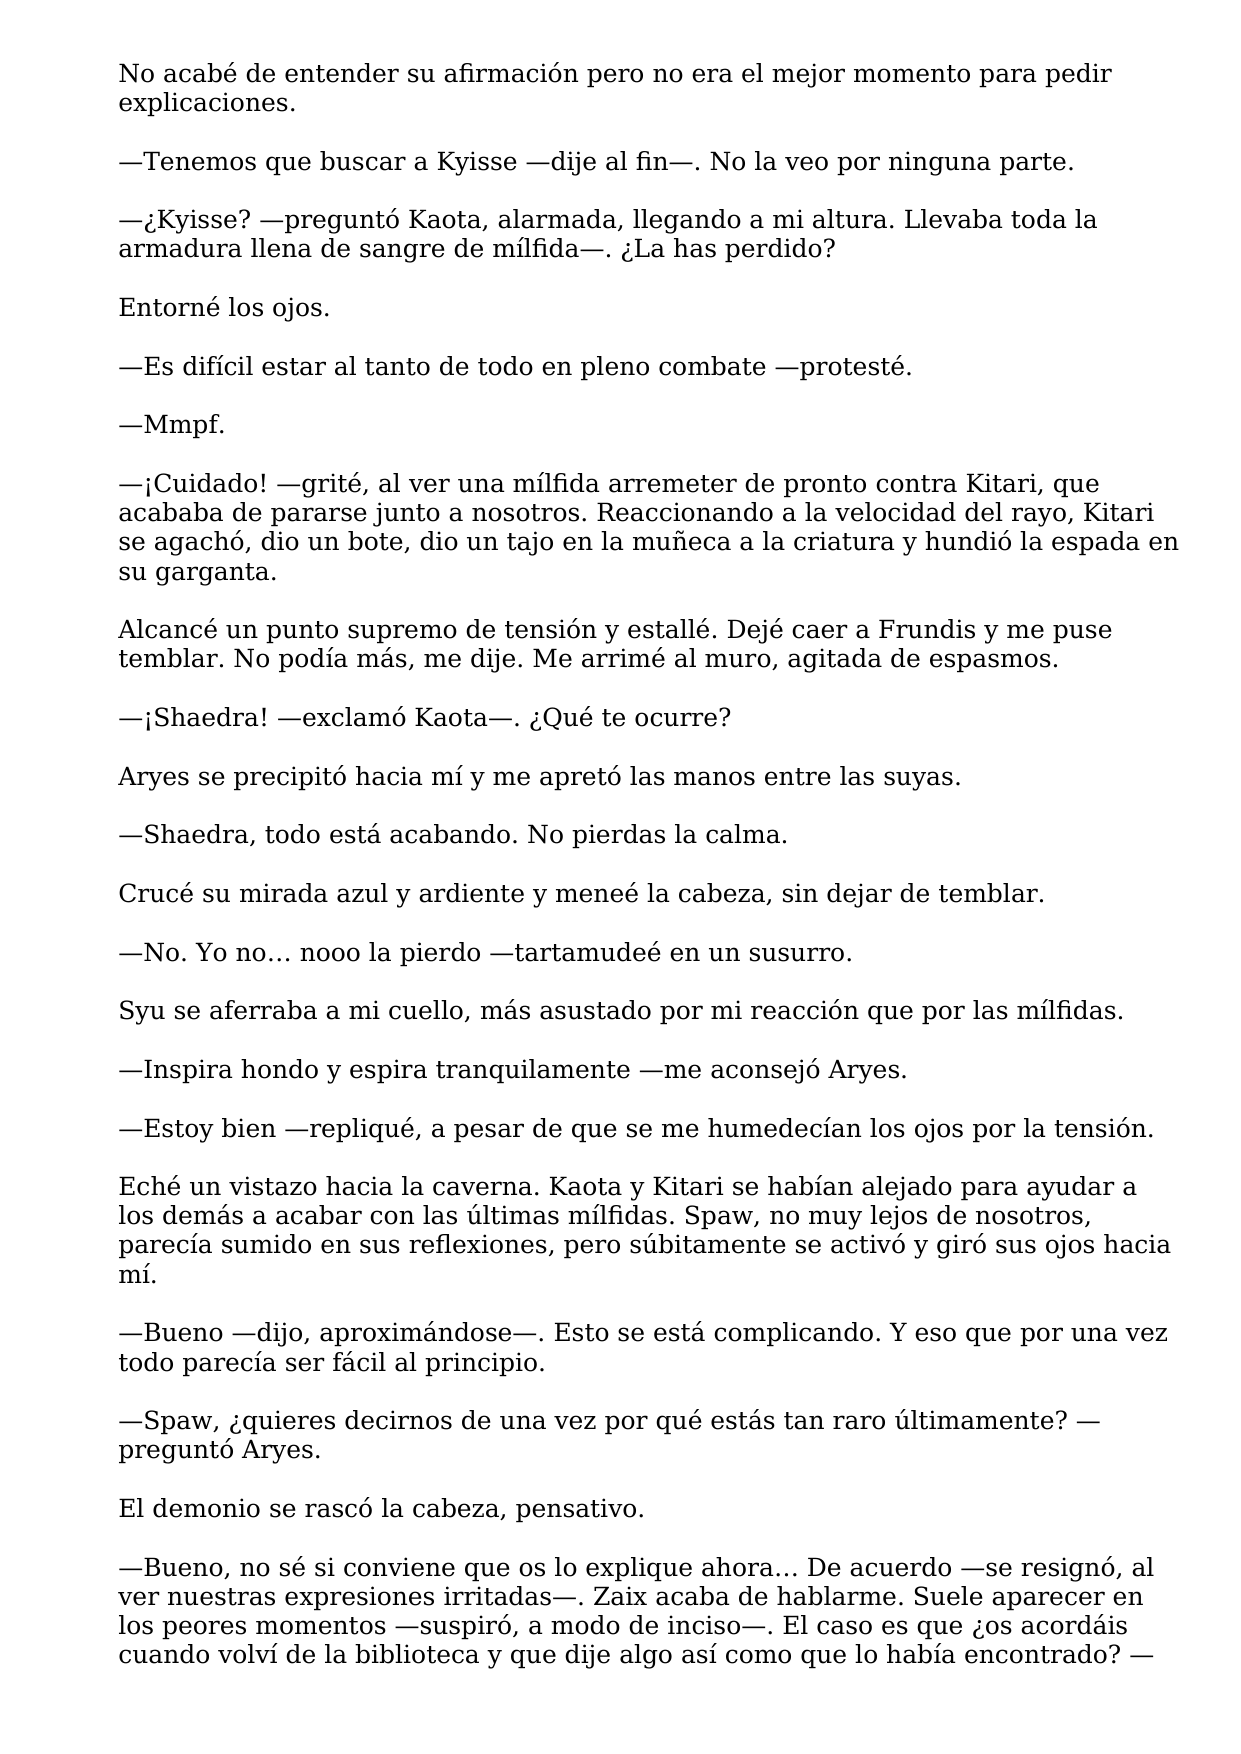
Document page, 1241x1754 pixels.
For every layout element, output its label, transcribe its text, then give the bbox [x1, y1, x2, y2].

text —¡Shaedra! —exclamó Kaota—. ¿Qué te ocurre? [118, 703, 1181, 732]
text No acabé de entender su afirmación pero no era el mejor momento para pedir explicaciones. [118, 59, 1181, 117]
text —Mmpf. [118, 411, 1181, 440]
text Alcancé un punto supremo de tensión y estallé. Dejé caer a Frundis y me puse temblar. No podía más, me dije. Me arrimé al muro, agitada de espasmos. [118, 615, 1181, 674]
text —Estoy bien —repliqué, a pesar de que se me humedecían los ojos por la tensión. [118, 1114, 1181, 1143]
text —Shaedra, todo está acabando. No pierdas la calma. [118, 821, 1181, 850]
text Syu se aferraba a mi cuello, más asustado por mi reacción que por las mílfidas. [118, 996, 1181, 1026]
text —Bueno —dijo, aproximándose—. Esto se está complicando. Y eso que por una vez todo parecía ser fácil al principio. [118, 1318, 1181, 1377]
text Eché un vistazo hacia la caverna. Kaota y Kitari se habían alejado para ayudar a los demás a acabar con las últimas mílfidas. Spaw, no muy lejos de nosotros, parecía sumido en sus reflexiones, pero súbitamente se activó y giró sus ojos hacia mí. [118, 1172, 1181, 1289]
text —Bueno, no sé si conviene que os lo explique ahora… De acuerdo —se resignó, al ver nuestras expresiones irritadas—. Zaix acaba de hablarme. Suele aparecer en los peores momentos —suspiró, a modo de inciso—. El caso es que ¿os acordáis cuando volví de la biblioteca y que dije algo así como que lo había encontrado? — [118, 1553, 1181, 1669]
text —Inspira hondo y espira tranquilamente —me aconsejó Aryes. [118, 1055, 1181, 1084]
text —No. Yo no… nooo la pierdo —tartamudeé en un susurro. [118, 938, 1181, 967]
text Crucé su mirada azul y ardiente y meneé la cabeza, sin dejar de temblar. [118, 879, 1181, 908]
text —Es difícil estar al tanto de todo en pleno combate —protesté. [118, 352, 1181, 381]
text Aryes se precipitó hacia mí y me apretó las manos entre las suyas. [118, 762, 1181, 791]
text Entorné los ojos. [118, 293, 1181, 322]
text El demonio se rascó la cabeza, pensativo. [118, 1494, 1181, 1523]
text —Spaw, ¿quieres decirnos de una vez por qué estás tan raro últimamente? —preguntó Aryes. [118, 1406, 1181, 1465]
text —Tenemos que buscar a Kyisse —dije al fin—. No la veo por ninguna parte. [118, 147, 1181, 176]
text —¡Cuidado! —grité, al ver una mílfida arremeter de pronto contra Kitari, que acababa de pararse junto a nosotros. Reaccionando a la velocidad del rayo, Kitari se agachó, dio un bote, dio un tajo en la muñeca a la criatura y hundió la espada en su garganta. [118, 469, 1181, 586]
text —¿Kyisse? —preguntó Kaota, alarmada, llegando a mi altura. Llevaba toda la armadura llena de sangre de mílfida—. ¿La has perdido? [118, 206, 1181, 264]
